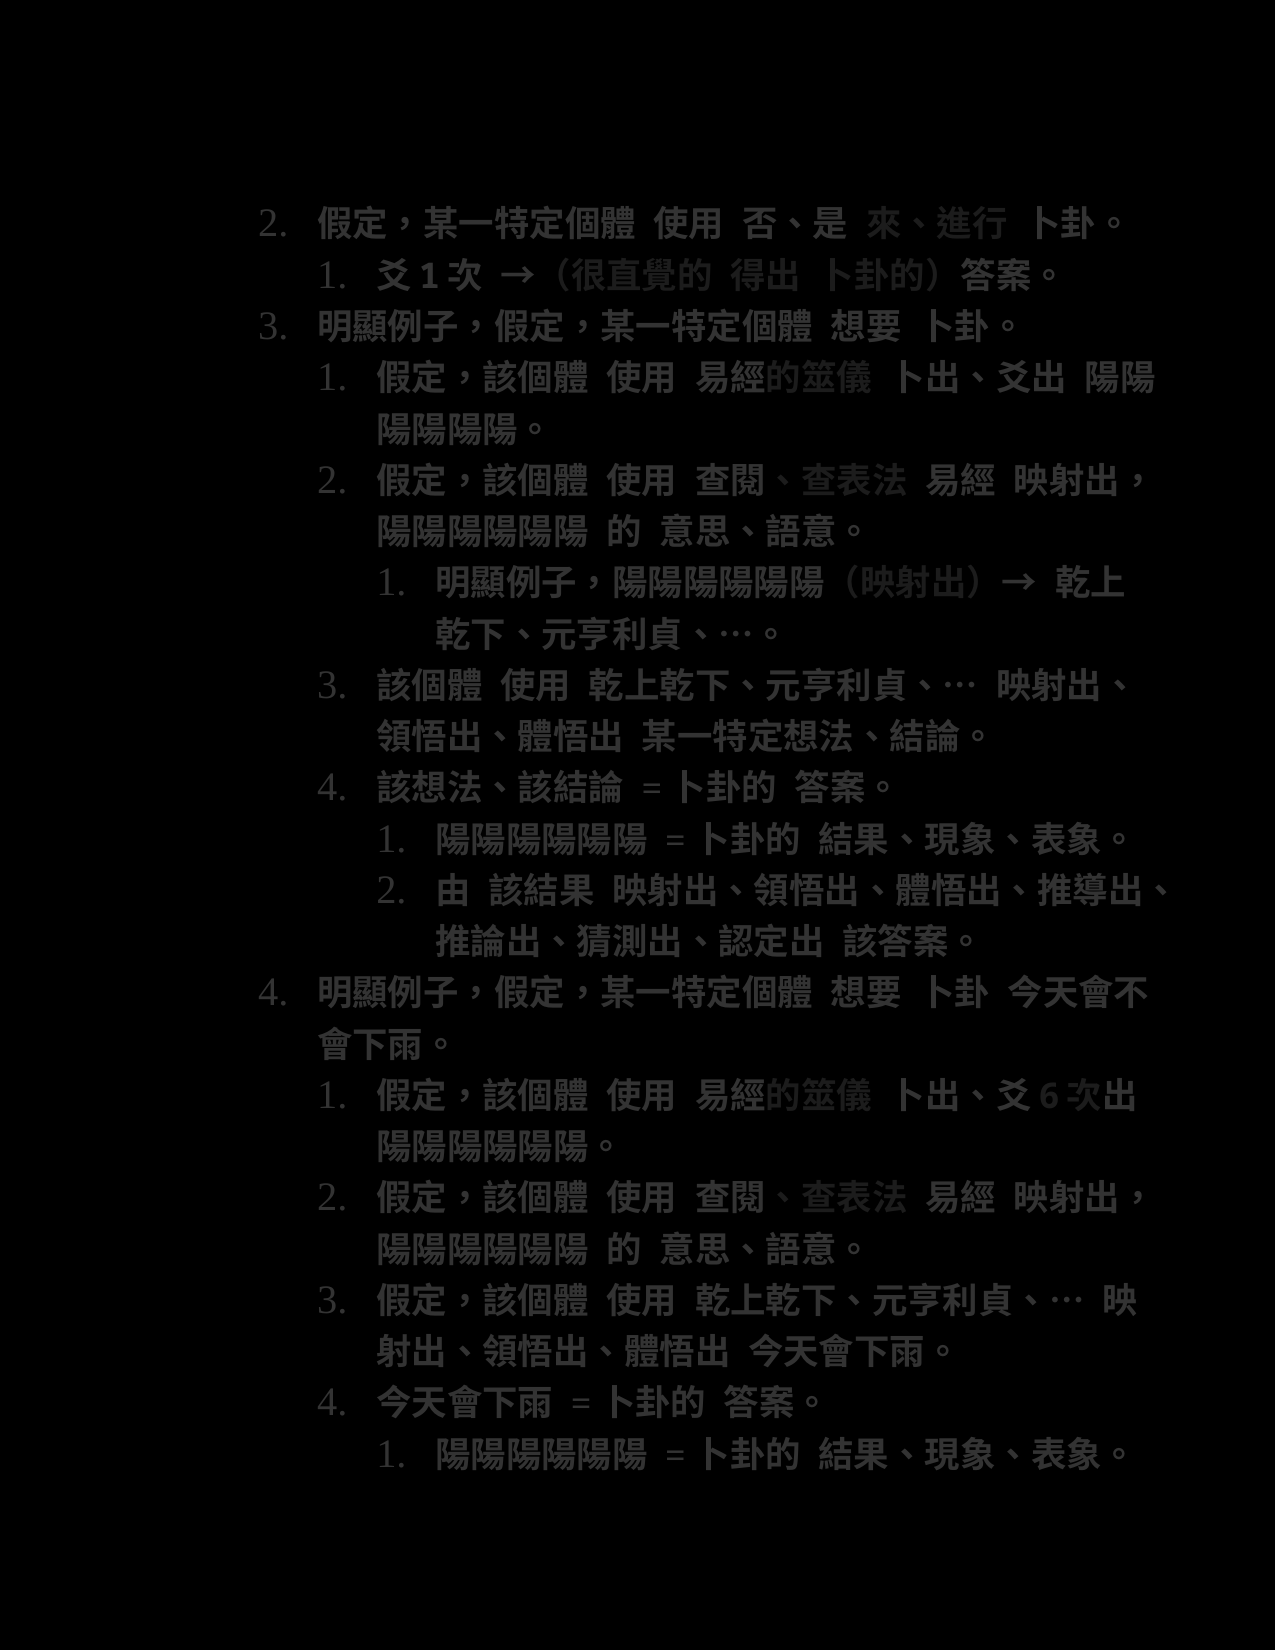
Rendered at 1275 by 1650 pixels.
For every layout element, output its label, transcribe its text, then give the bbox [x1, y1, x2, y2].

list 今天會下雨 = 卜卦的 答案。 [317, 1375, 1157, 1426]
list 假定，該個體 使用 易經的筮儀 卜出、爻出 陽陽陽陽陽陽。 [317, 350, 1157, 452]
list 明顯例子，陽陽陽陽陽陽（映射出）→ 乾上乾下、元亨利貞、…。 [376, 555, 1157, 657]
list 假定，該個體 使用 乾上乾下、元亨利貞、… 映射出、領悟出、體悟出 今天會下雨。 [317, 1272, 1157, 1375]
list 假定，某一特定個體 使用 否、是 來、進行 卜卦。 [258, 196, 1157, 247]
list 假定，該個體 使用 查閱、查表法 易經 映射出，陽陽陽陽陽陽 的 意思、語意。 [317, 1170, 1157, 1272]
list 陽陽陽陽陽陽 = 卜卦的 結果、現象、表象。 [376, 811, 1157, 862]
list 爻1次 →（很直覺的 得出 卜卦的）答案。 [317, 247, 1157, 298]
list 由 該結果 映射出、領悟出、體悟出、推導出、推論出、猜測出、認定出 該答案。 [376, 862, 1157, 965]
list 假定，該個體 使用 查閱、查表法 易經 映射出，陽陽陽陽陽陽 的 意思、語意。 [317, 452, 1157, 555]
list 該想法、該結論 = 卜卦的 答案。 [317, 760, 1157, 811]
list 該個體 使用 乾上乾下、元亨利貞、… 映射出、領悟出、體悟出 某一特定想法、結論。 [317, 657, 1157, 760]
list 明顯例子，假定，某一特定個體 想要 卜卦 今天會不會下雨。 [258, 965, 1157, 1067]
list 明顯例子，假定，某一特定個體 想要 卜卦。 [258, 298, 1157, 350]
list 陽陽陽陽陽陽 = 卜卦的 結果、現象、表象。 [376, 1426, 1157, 1477]
list 假定，該個體 使用 易經的筮儀 卜出、爻6次出 陽陽陽陽陽陽。 [317, 1067, 1157, 1170]
